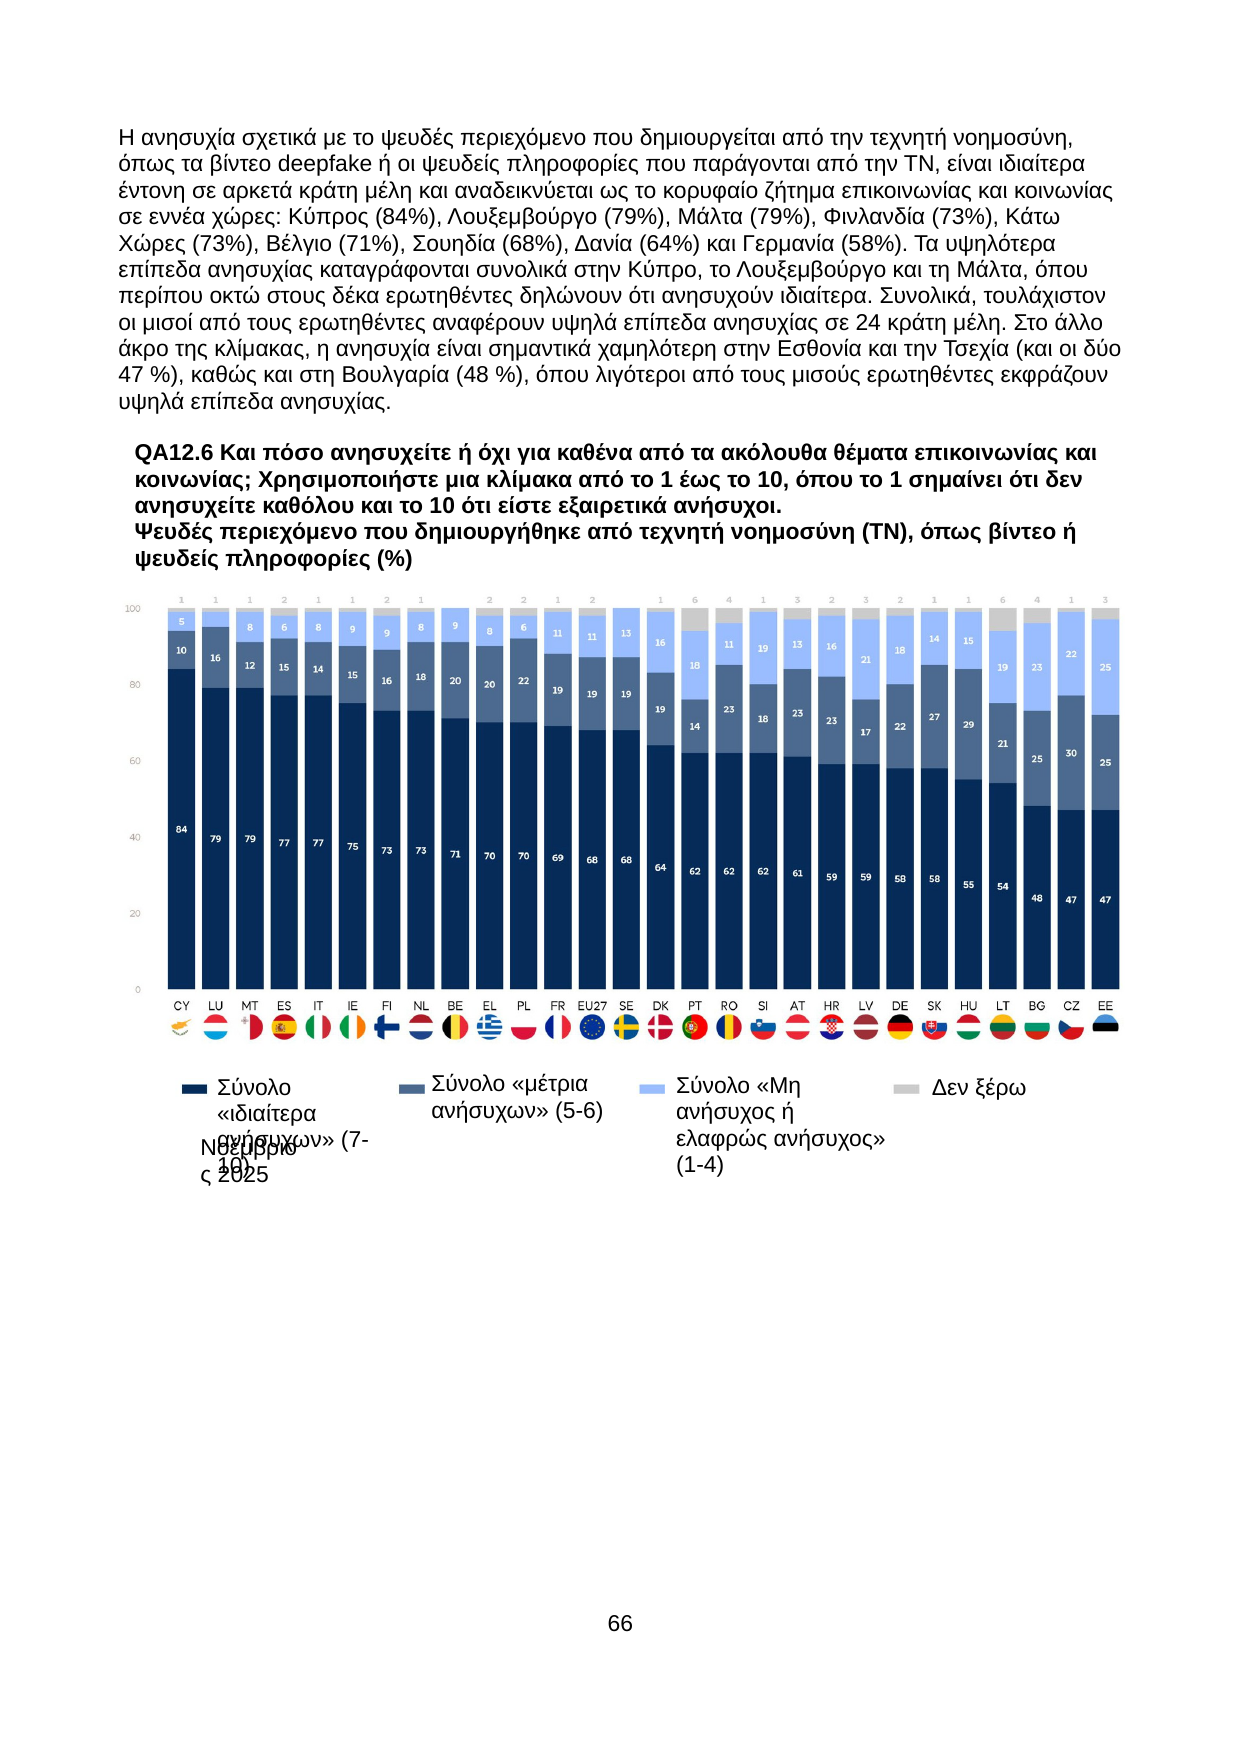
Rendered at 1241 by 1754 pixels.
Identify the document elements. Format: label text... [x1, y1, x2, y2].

picture [174, 1075, 924, 1097]
text Η ανησυχία σχετικά με το ψευδές περιεχόμενο που δημιουργείται από την τεχνητή νοημοσύνη, όπως τα βίντεο deepfake ή οι ψευδείς πληροφορίες που παράγονται από την ΤΝ, είναι ιδιαίτερα έντονη σε αρκετά κράτη μέλη και αναδεικνύεται ως το κορυφαίο ζήτημα επικοινωνίας και κοινωνίας σε εννέα χώρες: Κύπρος (84%), Λουξεμβούργο (79%), Μάλτα (79%), Φινλανδία (73%), Κάτω Χώρες (73%), Βέλγιο (71%), Σουηδία (68%), Δανία (64%) και Γερμανία (58%). Τα υψηλότερα επίπεδα ανησυχίας καταγράφονται συνολικά στην Κύπρο, το Λουξεμβούργο και τη Μάλτα, όπου περίπου οκτώ στους δέκα ερωτηθέντες δηλώνουν ότι ανησυχούν ιδιαίτερα. Συνολικά, τουλάχιστον οι μισοί από τους ερωτηθέντες αναφέρουν υψηλά επίπεδα ανησυχίας σε 24 κράτη μέλη. Στο άλλο άκρο της κλίμακας, η ανησυχία είναι σημαντικά χαμηλότερη στην Εσθονία και την Τσεχία (και οι δύο 47 %), καθώς και στη Βουλγαρία (48 %), όπου λιγότεροι από τους μισούς ερωτηθέντες εκφράζουν υψηλά επίπεδα ανησυχίας. [118, 124, 1122, 414]
picture [118, 588, 1125, 1049]
